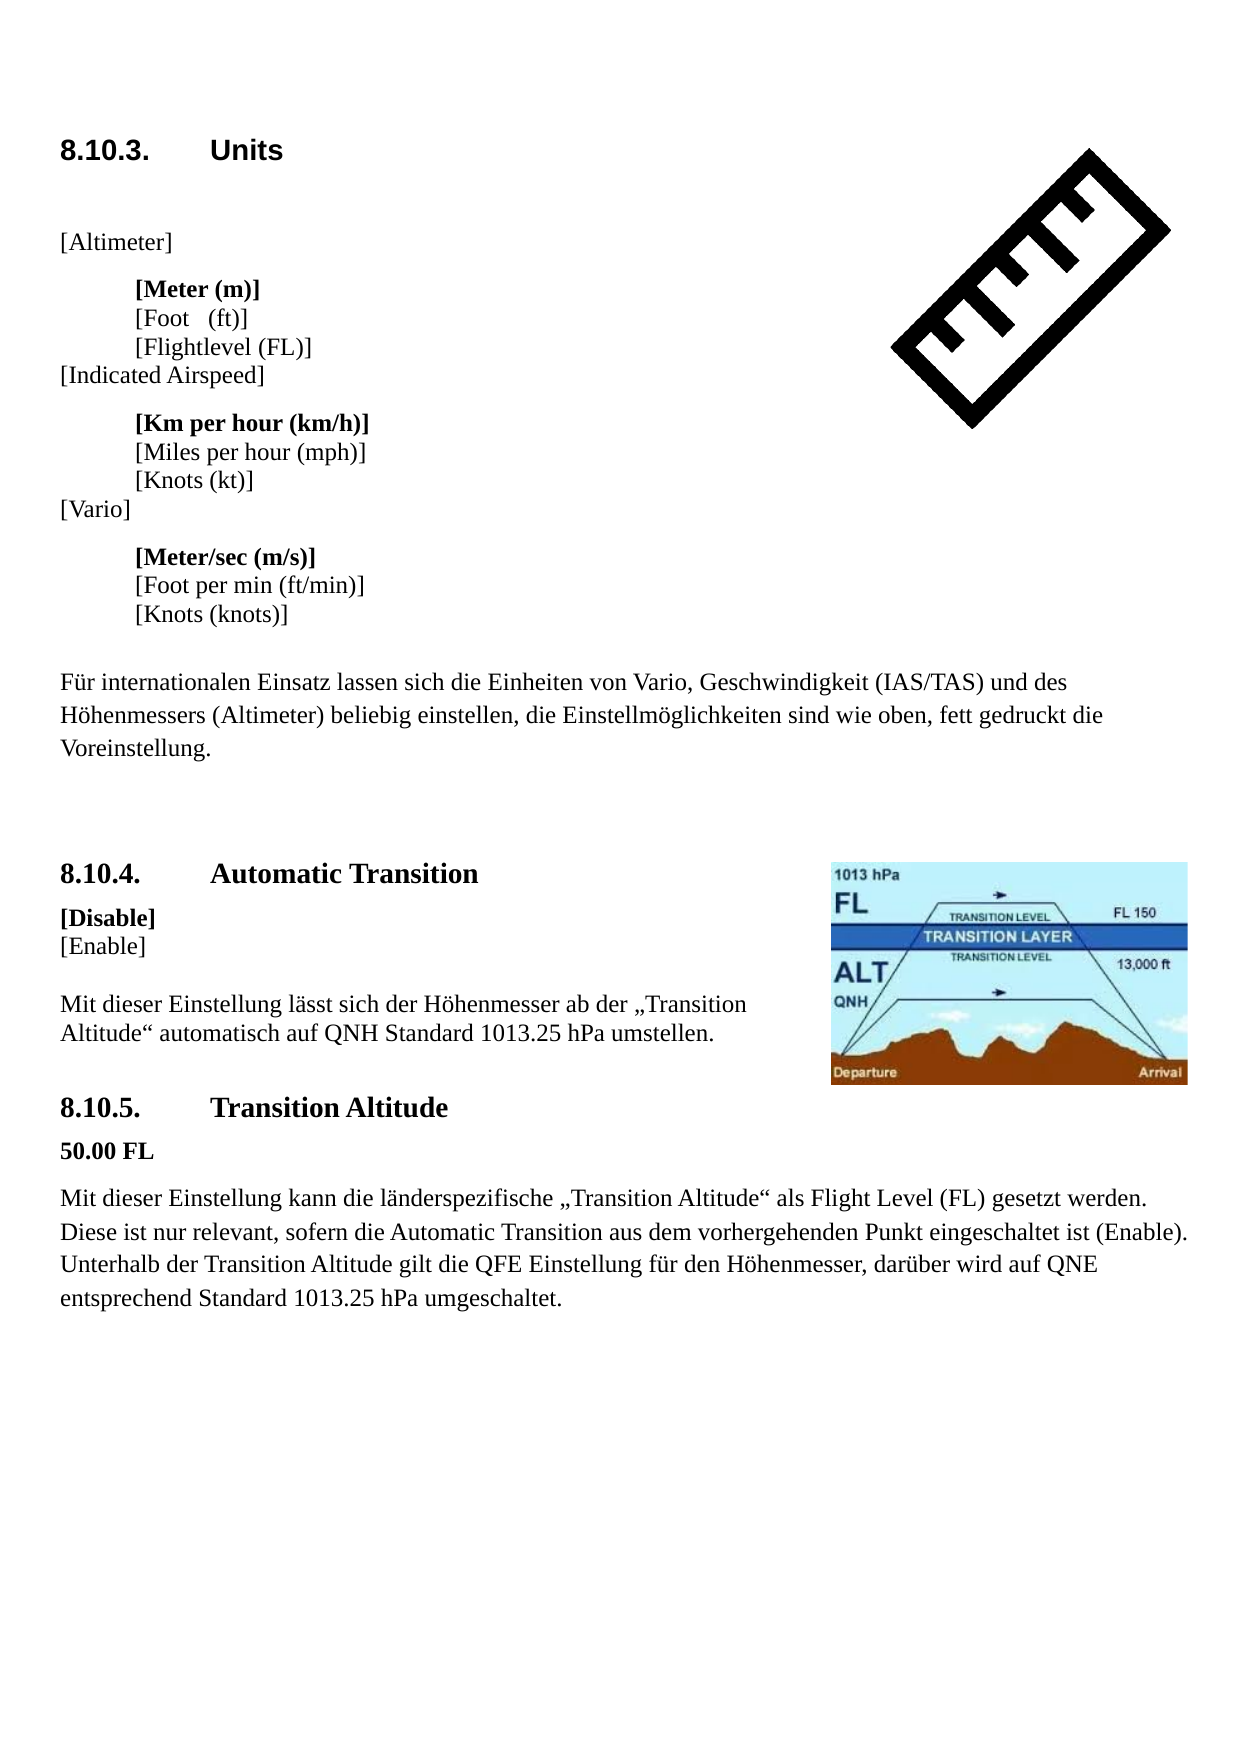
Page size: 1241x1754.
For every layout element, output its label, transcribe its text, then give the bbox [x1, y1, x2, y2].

text [Foot (ft)] [60, 303, 890, 332]
text [Knots (kt)] [60, 466, 1207, 494]
text [Km per hour (km/h)] [60, 408, 1207, 437]
text [1188, 931, 1207, 960]
subtitle Automatic Transition [60, 856, 1207, 890]
text [1188, 903, 1207, 931]
text [Flightlevel (FL)] [60, 332, 890, 360]
text [Enable] [60, 931, 831, 960]
text [Foot per min (ft/min)] [60, 571, 1207, 599]
text Für internationalen Einsatz lassen sich die Einheiten von Vario, Geschwindigkeit (IAS/TAS) und des Höhenmessers (Altimeter) beliebig einstellen, die Einstellmöglichkeiten sind wie oben, fett gedruckt die Voreinstellung. [60, 667, 1207, 762]
text [1171, 274, 1207, 303]
text 50.00 FL [60, 1136, 1207, 1165]
text Mit dieser Einstellung lässt sich der Höhenmesser ab der „Transition Altitude“ automatisch auf QNH Standard 1013.25 hPa umstellen. [60, 989, 831, 1046]
text [1171, 227, 1207, 255]
text [Altimeter] [60, 227, 890, 255]
text [1171, 332, 1207, 360]
text [Miles per hour (mph)] [60, 437, 1207, 466]
text [1171, 303, 1207, 332]
text [Knots (knots)] [60, 599, 1207, 628]
subtitle Units [60, 133, 1207, 166]
text [Meter/sec (m/s)] [60, 542, 1207, 571]
text [Meter (m)] [60, 274, 890, 303]
text [Vario] [60, 494, 1207, 523]
text [Disable] [60, 903, 831, 931]
subtitle Transition Altitude [60, 1090, 1207, 1123]
text Mit dieser Einstellung kann die länderspezifische „Transition Altitude“ als Flight Level (FL) gesetzt werden. Diese ist nur relevant, sofern die Automatic Transition aus dem vorhergehenden Punkt eingeschaltet ist (Enable). Unterhalb der Transition Altitude gilt die QFE Einstellung für den Höhenmesser, darüber wird auf QNE entsprechend Standard 1013.25 hPa umgeschaltet. [60, 1183, 1207, 1311]
picture [890, 148, 1171, 429]
picture [831, 862, 1188, 1085]
text [1171, 360, 1207, 389]
text [Indicated Airspeed] [60, 360, 890, 389]
